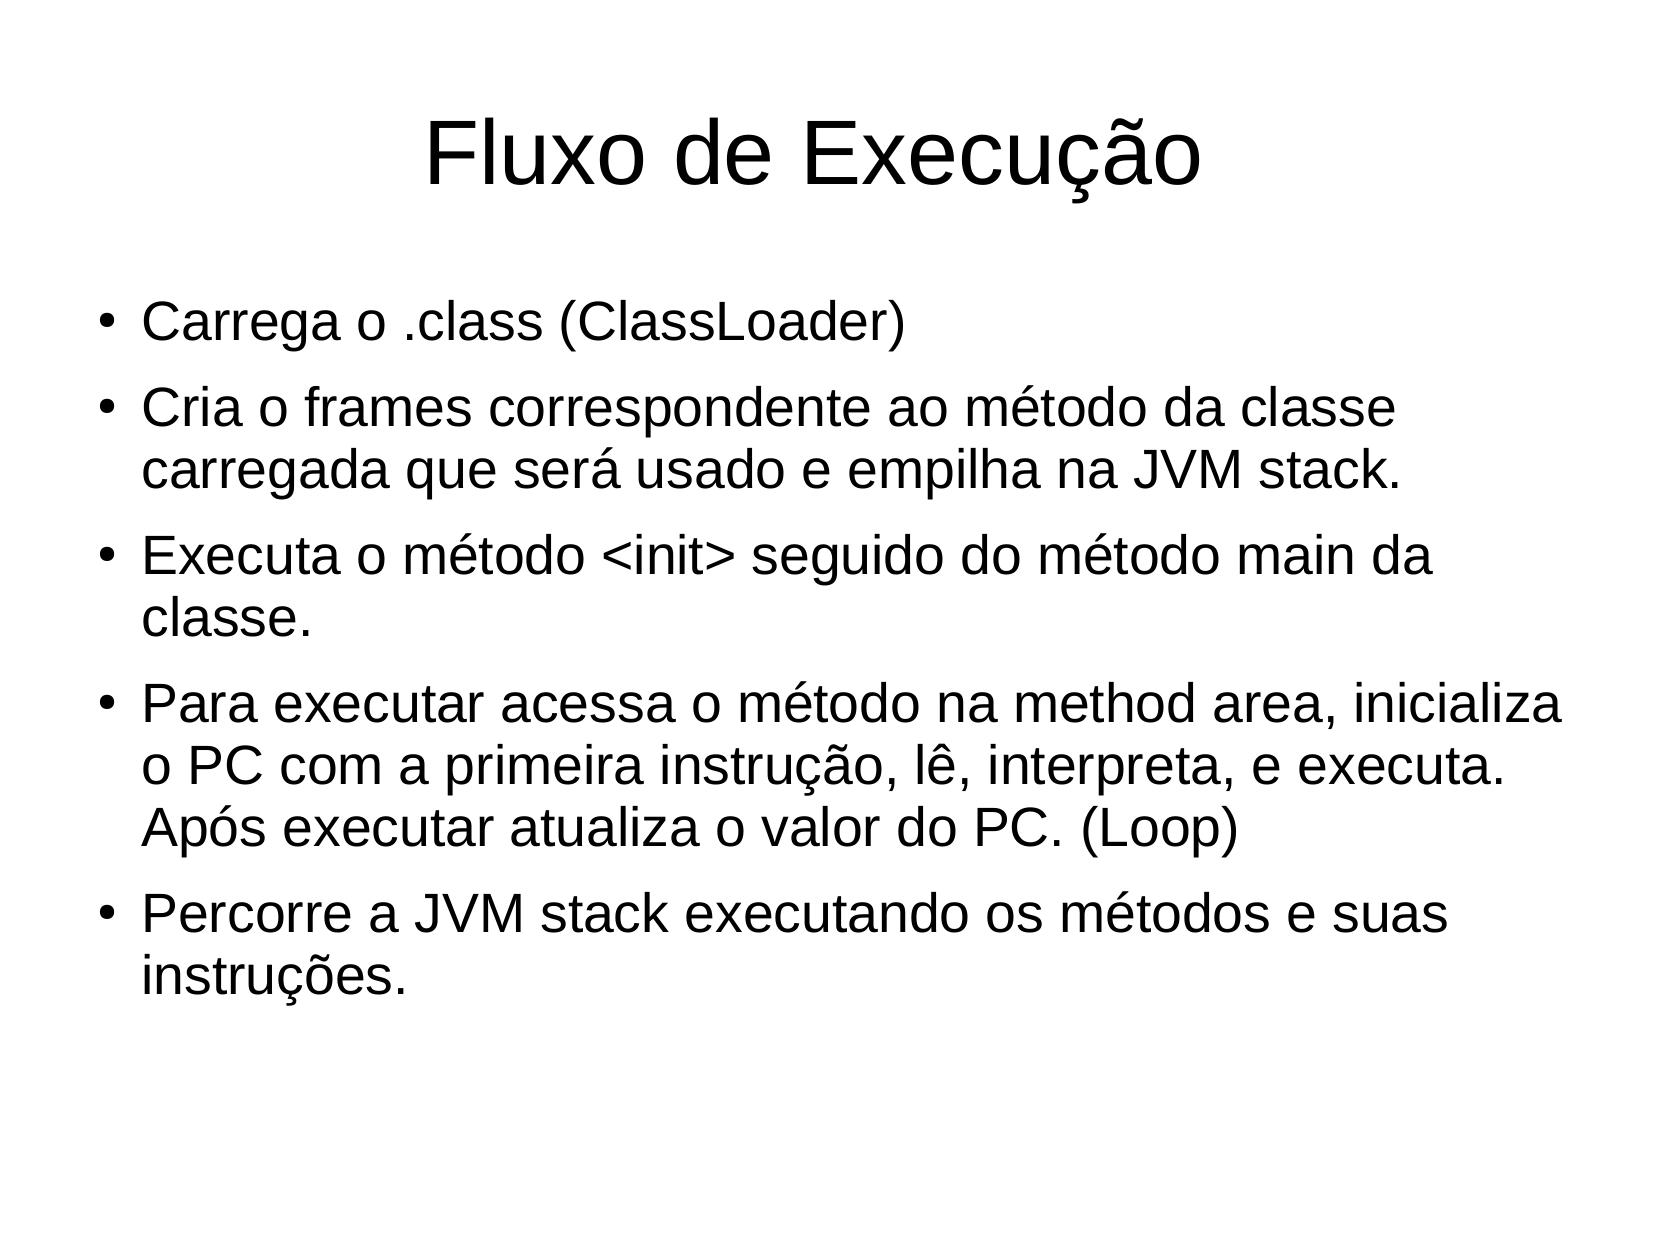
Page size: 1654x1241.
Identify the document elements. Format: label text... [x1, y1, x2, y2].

title Fluxo de Execução [82, 49, 1571, 257]
list Carrega o .class (ClassLoader) Cria o frames correspondente ao método da classe carregada que será usado e empilha na JVM stack. Executa o método <init> seguido do método main da classe. Para executar acessa o método na method area, inicializa o PC com a primeira instrução, lê, interpreta, e executa. Após executar atualiza o valor do PC. (Loop) Percorre a JVM stack executando os métodos e suas instruções. [82, 290, 1571, 1010]
